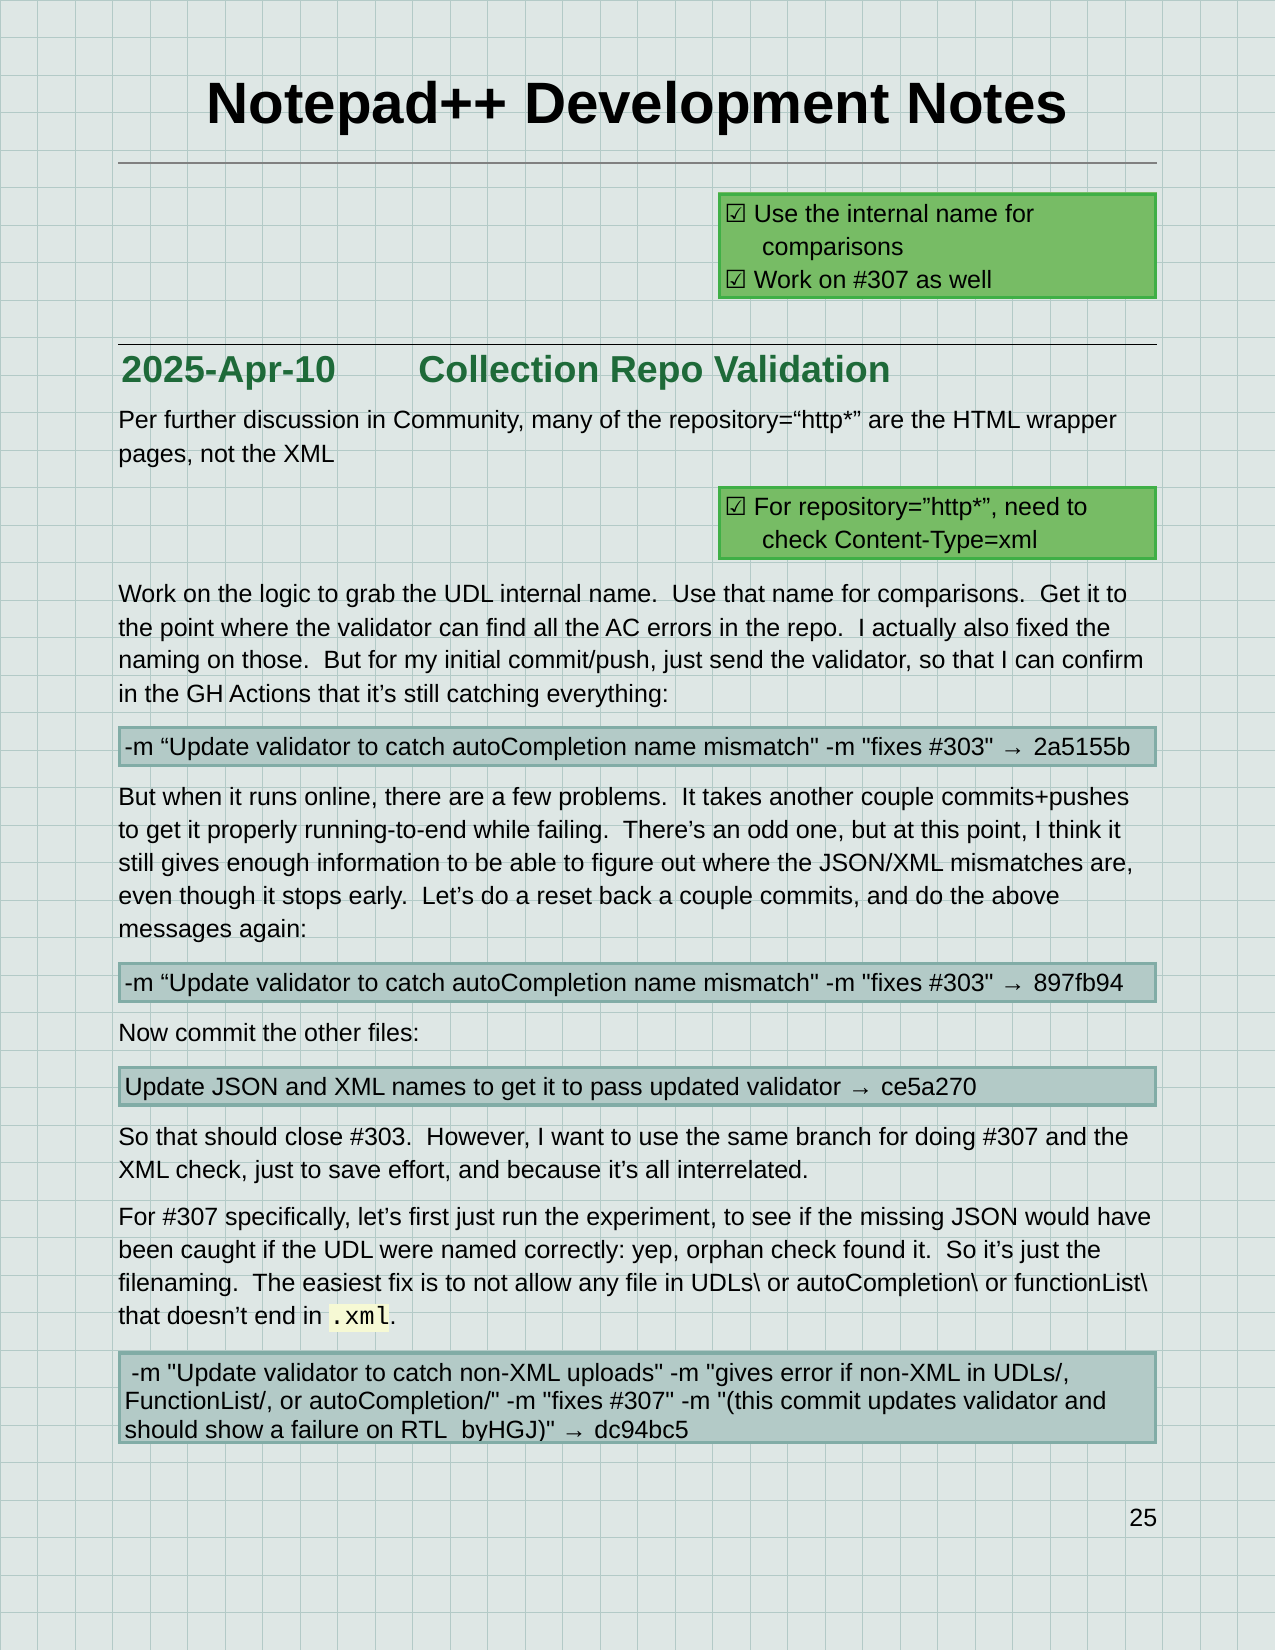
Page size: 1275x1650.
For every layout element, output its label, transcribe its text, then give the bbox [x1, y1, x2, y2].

text -m “Update validator to catch autoCompletion name mismatch" -m "fixes #303" → 2a5155b [121, 729, 1154, 764]
text So that should close #303. However, I want to use the same branch for doing #307 and the XML check, just to save effort, and because it’s all interrelated. [118, 1122, 1157, 1183]
text But when it runs online, there are a few problems. It takes another couple commits+pushes to get it properly running-to-end while failing. There’s an odd one, but at this point, I think it still gives enough information to be able to figure out where the JSON/XML mismatches are, even though it stops early. Let’s do a reset back a couple commits, and do the above messages again: [118, 782, 1157, 943]
text Update JSON and XML names to get it to pass updated validator → ce5a270 [121, 1069, 1154, 1103]
subtitle 2025-Apr-10 Collection Repo Validation [118, 345, 1157, 393]
text -m "Update validator to catch non-XML uploads" -m "gives error if non-XML in UDLs/, FunctionList/, or autoCompletion/" -m "fixes #307" -m "(this commit updates validator and should show a failure on RTL_byHGJ)" → dc94bc5 [121, 1355, 1154, 1441]
text Work on the logic to grab the UDL internal name. Use that name for comparisons. Get it to the point where the validator can find all the AC errors in the repo. I actually also fixed the naming on those. But for my initial commit/push, just send the validator, so that I can confirm in the GH Actions that it’s still catching everything: [118, 579, 1157, 707]
text Per further discussion in Community, many of the repository=“http*” are the HTML wrapper pages, not the XML [118, 406, 1157, 467]
text ☑ For repository=”http*”, need to check Content-Type=xml [721, 489, 1154, 557]
text Now commit the other files: [118, 1018, 1157, 1047]
text -m “Update validator to catch autoCompletion name mismatch" -m "fixes #303" → 897fb94 [121, 965, 1154, 1000]
text For #307 specifically, let’s first just run the experiment, to see if the missing JSON would have been caught if the UDL were named correctly: yep, orphan check found it. So it’s just the filenaming. The easiest fix is to not allow any file in UDLs\ or autoCompletion\ or functionList\ that doesn’t end in .xml. [118, 1202, 1157, 1332]
text ☑ Use the internal name for comparisons [721, 196, 1154, 258]
text ☑ Work on #307 as well [721, 258, 1154, 296]
